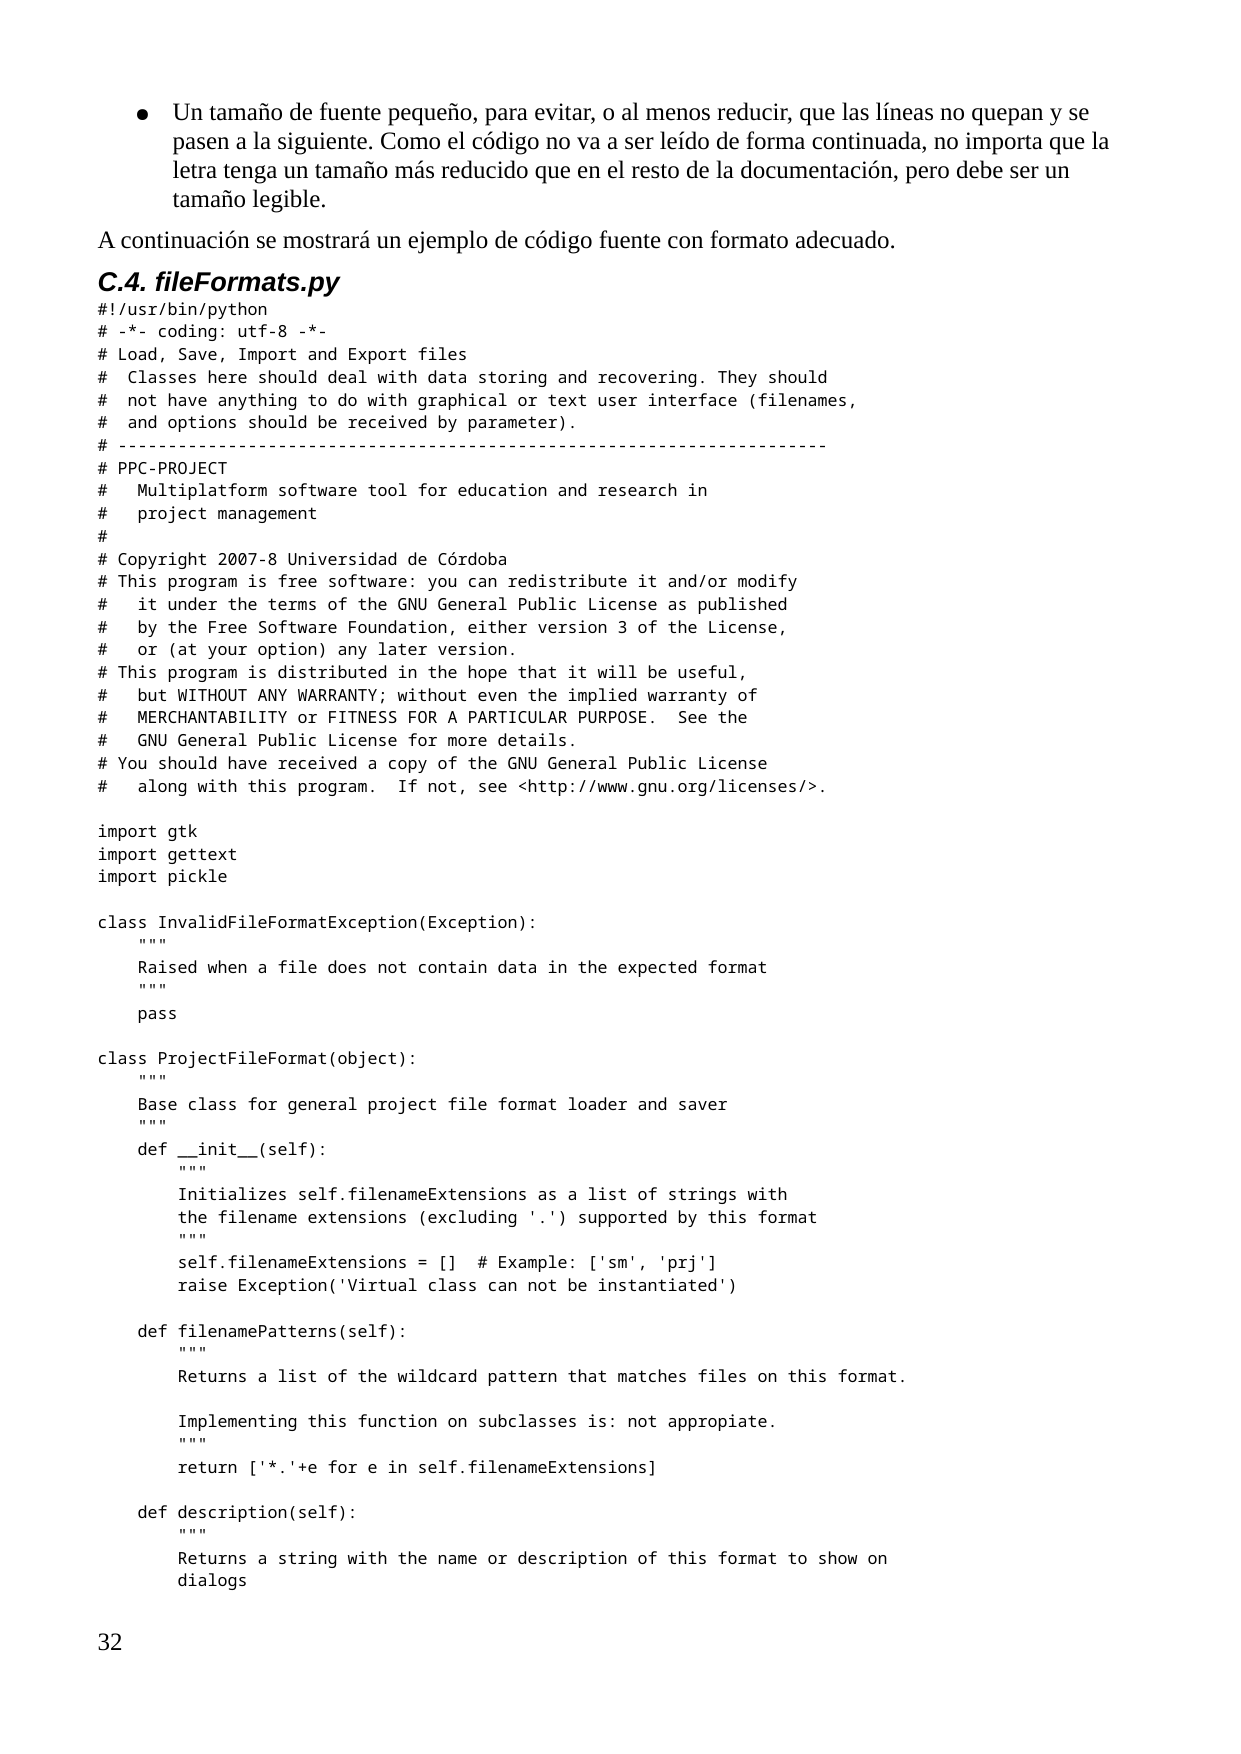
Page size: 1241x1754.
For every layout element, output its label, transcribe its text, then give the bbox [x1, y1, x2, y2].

text pass [97, 1001, 1113, 1024]
text def __init__(self): [97, 1138, 1113, 1160]
text # project management [97, 502, 1113, 524]
text # ----------------------------------------------------------------------- [97, 434, 1113, 456]
text import gtk [97, 820, 1113, 842]
text Base class for general project file format loader and saver [97, 1092, 1113, 1115]
text # Copyright 2007-8 Universidad de Córdoba [97, 547, 1113, 570]
subtitle fileFormats.py [97, 266, 1113, 297]
text """ [97, 1342, 1113, 1365]
text # This program is free software: you can redistribute it and/or modify [97, 570, 1113, 593]
text # PPC-PROJECT [97, 456, 1113, 479]
text raise Exception('Virtual class can not be instantiated') [97, 1274, 1113, 1297]
text Implementing this function on subclasses is: not appropiate. [97, 1410, 1113, 1433]
text Initializes self.filenameExtensions as a list of strings with [97, 1183, 1113, 1206]
text the filename extensions (excluding '.') supported by this format [97, 1206, 1113, 1228]
text self.filenameExtensions = [] # Example: ['sm', 'prj'] [97, 1251, 1113, 1274]
text """ [97, 1433, 1113, 1456]
text # You should have received a copy of the GNU General Public License [97, 752, 1113, 774]
text # MERCHANTABILITY or FITNESS FOR A PARTICULAR PURPOSE. See the [97, 706, 1113, 729]
text """ [97, 1524, 1113, 1546]
text """ [97, 979, 1113, 1001]
text # along with this program. If not, see <http://www.gnu.org/licenses/>. [97, 774, 1113, 797]
text import pickle [97, 865, 1113, 888]
text dialogs [97, 1569, 1113, 1592]
text def filenamePatterns(self): [97, 1319, 1113, 1342]
text # it under the terms of the GNU General Public License as published [97, 593, 1113, 615]
text """ [97, 1160, 1113, 1183]
text """ [97, 1115, 1113, 1138]
text # [97, 524, 1113, 547]
text # GNU General Public License for more details. [97, 729, 1113, 752]
text # Classes here should deal with data storing and recovering. They should [97, 366, 1113, 388]
text # or (at your option) any later version. [97, 638, 1113, 661]
text # Multiplatform software tool for education and research in [97, 479, 1113, 502]
text Returns a string with the name or description of this format to show on [97, 1546, 1113, 1569]
text """ [97, 1228, 1113, 1251]
text # -*- coding: utf-8 -*- [97, 320, 1113, 343]
text Returns a list of the wildcard pattern that matches files on this format. [97, 1365, 1113, 1387]
text return ['*.'+e for e in self.filenameExtensions] [97, 1456, 1113, 1478]
text # This program is distributed in the hope that it will be useful, [97, 661, 1113, 683]
list Un tamaño de fuente pequeño, para evitar, o al menos reducir, que las líneas no quepan y se pasen a la siguiente. Como el código no va a ser leído de forma continuada, no importa que la letra tenga un tamaño más reducido que en el resto de la documentación, pero debe ser un tamaño legible. [135, 97, 1113, 212]
text """ [97, 1069, 1113, 1092]
text #!/usr/bin/python [97, 297, 1113, 320]
text """ [97, 933, 1113, 956]
text # Load, Save, Import and Export files [97, 343, 1113, 366]
text A continuación se mostrará un ejemplo de código fuente con formato adecuado. [97, 225, 1113, 254]
text # and options should be received by parameter). [97, 411, 1113, 434]
text # not have anything to do with graphical or text user interface (filenames, [97, 388, 1113, 411]
text class ProjectFileFormat(object): [97, 1047, 1113, 1069]
text Raised when a file does not contain data in the expected format [97, 956, 1113, 979]
text class InvalidFileFormatException(Exception): [97, 911, 1113, 933]
text # but WITHOUT ANY WARRANTY; without even the implied warranty of [97, 683, 1113, 706]
text import gettext [97, 842, 1113, 865]
text def description(self): [97, 1501, 1113, 1524]
text # by the Free Software Foundation, either version 3 of the License, [97, 615, 1113, 638]
